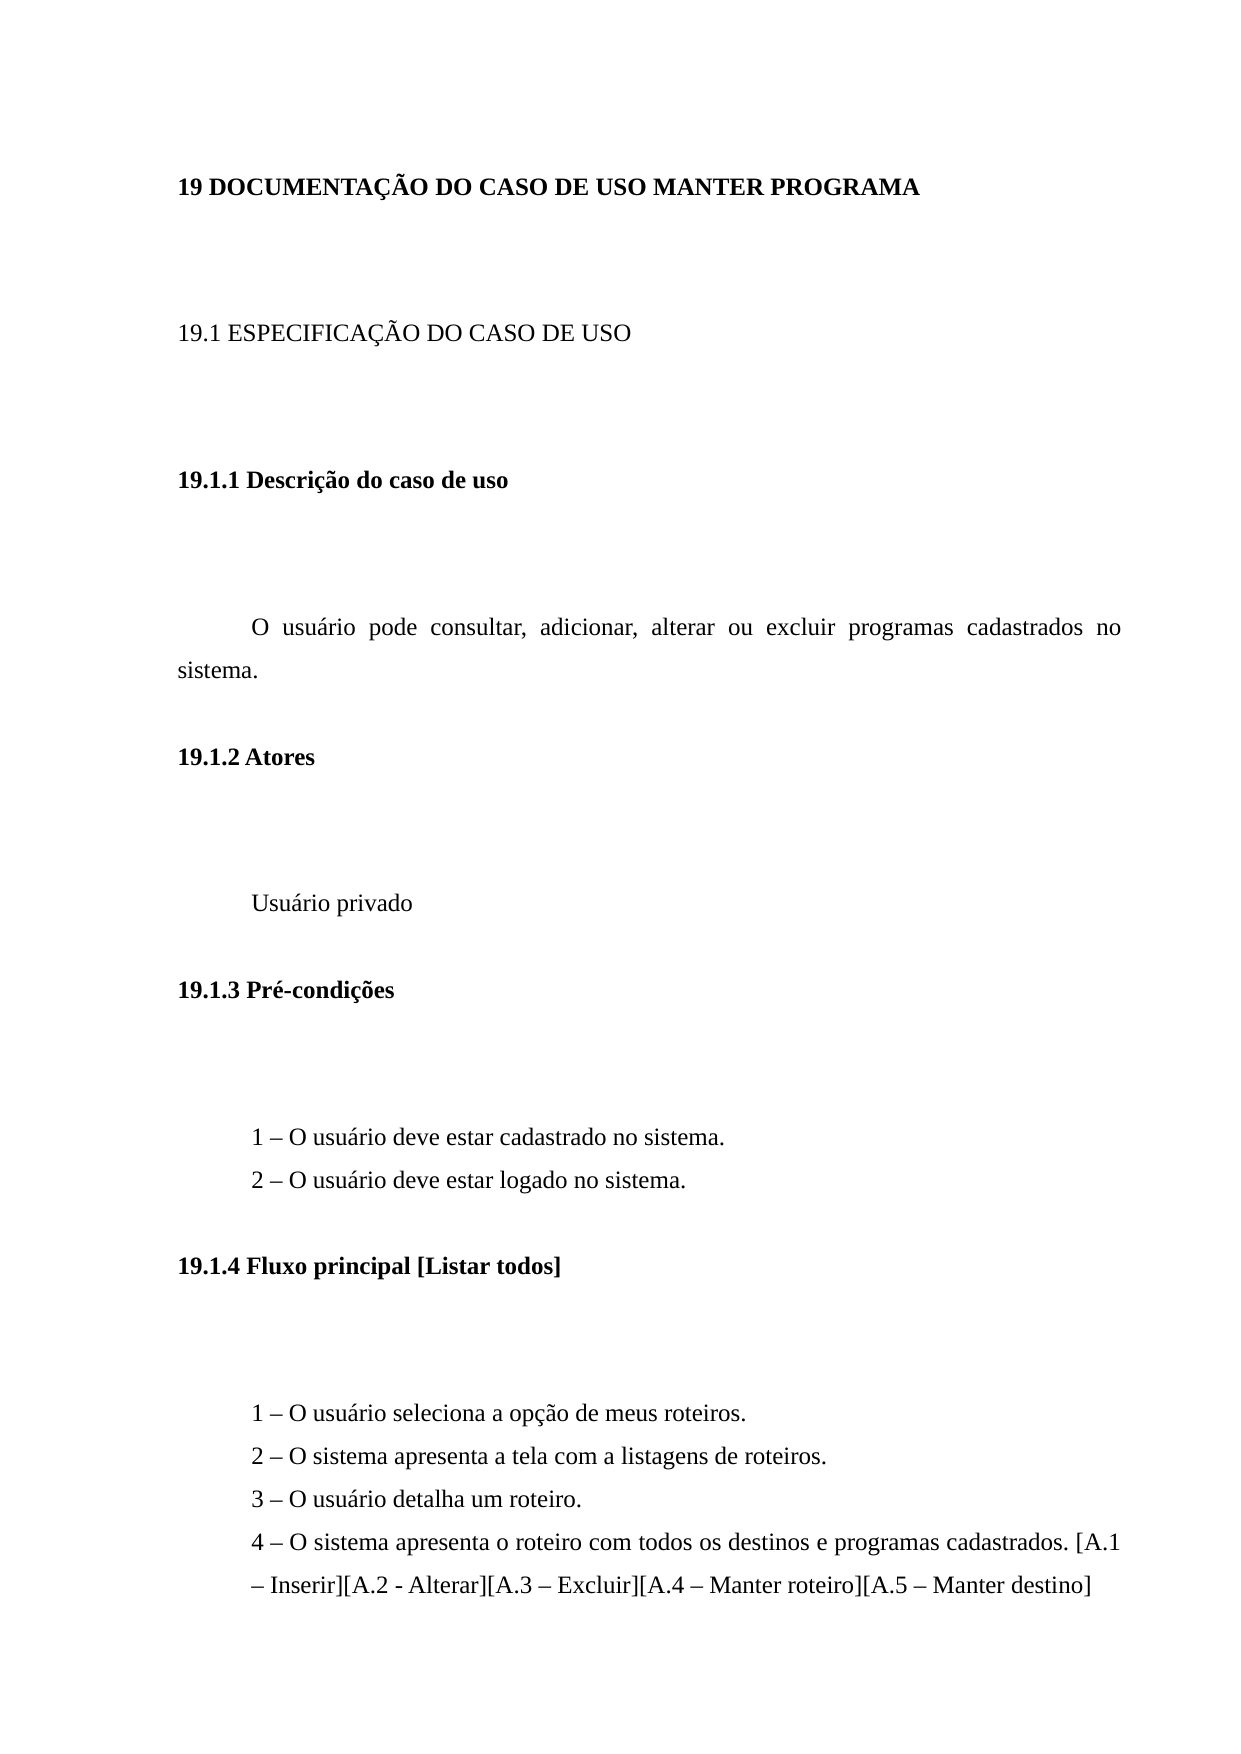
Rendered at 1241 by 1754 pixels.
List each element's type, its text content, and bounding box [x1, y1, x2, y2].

subtitle Documentação do caso de uso Manter programa [177, 172, 945, 200]
subtitle Fluxo principal [Listar todos] [177, 1251, 1122, 1280]
text 2 – O sistema apresenta a tela com a listagens de roteiros. [177, 1441, 1122, 1470]
text 1 – O usuário seleciona a opção de meus roteiros. [177, 1398, 1122, 1427]
text Usuário privado [177, 888, 1122, 917]
text 1 – O usuário deve estar cadastrado no sistema. [177, 1122, 1122, 1150]
text 2 – O usuário deve estar logado no sistema. [177, 1165, 1122, 1193]
text O usuário pode consultar, adicionar, alterar ou excluir programas cadastrados no sistema. [177, 612, 1122, 684]
subtitle Descrição do caso de uso [177, 465, 1122, 494]
subtitle Atores [177, 742, 1122, 770]
subtitle Especificação do caso de uso [177, 318, 1122, 347]
subtitle Pré-condições [177, 975, 1122, 1003]
text 3 – O usuário detalha um roteiro. [177, 1484, 1122, 1513]
text 4 – O sistema apresenta o roteiro com todos os destinos e programas cadastrados. [A.1 – Inserir][A.2 - Alterar][A.3 – Excluir][A.4 – Manter roteiro][A.5 – Manter destino] [251, 1527, 1122, 1599]
